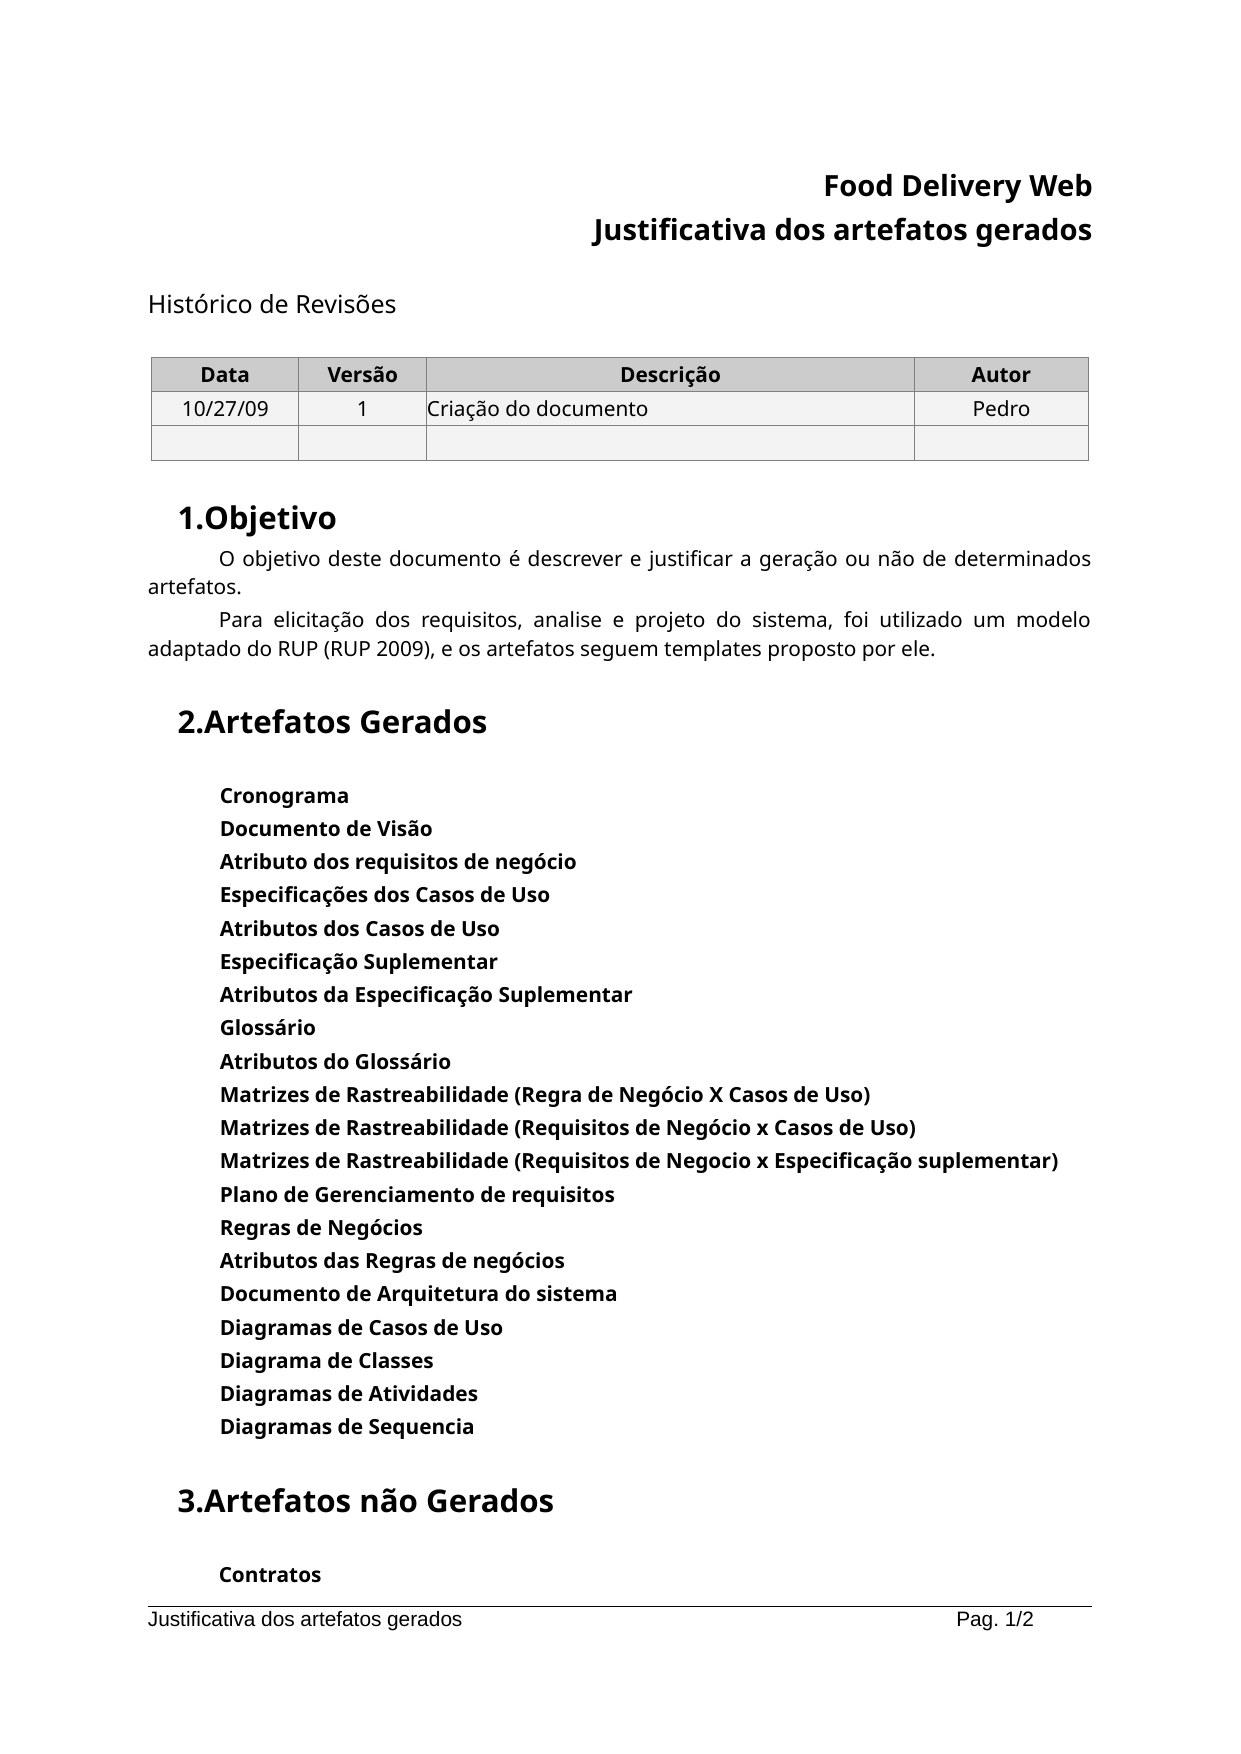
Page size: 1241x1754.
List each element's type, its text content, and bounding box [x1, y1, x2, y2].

table_cell 27/10/09 [152, 392, 298, 425]
table_cell [152, 426, 298, 460]
text Documento de Visão [219, 814, 1092, 843]
subtitle Objetivo [148, 496, 1092, 539]
text Especificação Suplementar [219, 947, 1092, 976]
text Atributo dos requisitos de negócio [219, 847, 1092, 876]
text Atributos das Regras de negócios [219, 1246, 1092, 1274]
text Contratos [148, 1560, 1092, 1588]
table_cell 1 [299, 392, 426, 425]
table_cell [427, 426, 914, 460]
text Documento de Arquitetura do sistema [219, 1279, 1092, 1308]
text O objetivo deste documento é descrever e justificar a geração ou não de determinados artefatos. [148, 544, 1092, 601]
text Diagramas de Casos de Uso [219, 1313, 1092, 1341]
text Matrizes de Rastreabilidade (Requisitos de Negocio x Especificação suplementar) [219, 1146, 1092, 1175]
text Atributos do Glossário [219, 1047, 1092, 1075]
table_cell [299, 426, 426, 460]
text Plano de Gerenciamento de requisitos [219, 1180, 1092, 1208]
text Atributos dos Casos de Uso [219, 914, 1092, 942]
table_cell Criação do documento [427, 392, 914, 425]
subtitle Artefatos não Gerados [148, 1479, 1092, 1522]
table_header Descrição [427, 358, 914, 391]
text Regras de Negócios [219, 1213, 1092, 1241]
table_header Data [152, 358, 298, 391]
table_cell [915, 426, 1088, 460]
table_cell Pedro [915, 392, 1088, 425]
subtitle Artefatos Gerados [148, 700, 1092, 743]
text Diagramas de Atividades [219, 1379, 1092, 1407]
text Food Delivery Web [148, 165, 1092, 205]
text Diagrama de Classes [219, 1346, 1092, 1374]
text Matrizes de Rastreabilidade (Regra de Negócio X Casos de Uso) [219, 1080, 1092, 1108]
text Glossário [219, 1013, 1092, 1042]
text Cronograma [219, 781, 1092, 809]
table_header Autor [915, 358, 1088, 391]
text Diagramas de Sequencia [219, 1412, 1092, 1441]
text Histórico de Revisões [148, 287, 1092, 321]
text Atributos da Especificação Suplementar [219, 980, 1092, 1009]
text Justificativa dos artefatos gerados [185, 209, 1092, 249]
text Especificações dos Casos de Uso [219, 881, 1092, 909]
text Para elicitação dos requisitos, analise e projeto do sistema, foi utilizado um modelo adaptado do RUP (RUP 2009), e os artefatos seguem templates proposto por ele. [148, 605, 1092, 662]
text Matrizes de Rastreabilidade (Requisitos de Negócio x Casos de Uso) [219, 1113, 1092, 1142]
table_header Versão [299, 358, 426, 391]
